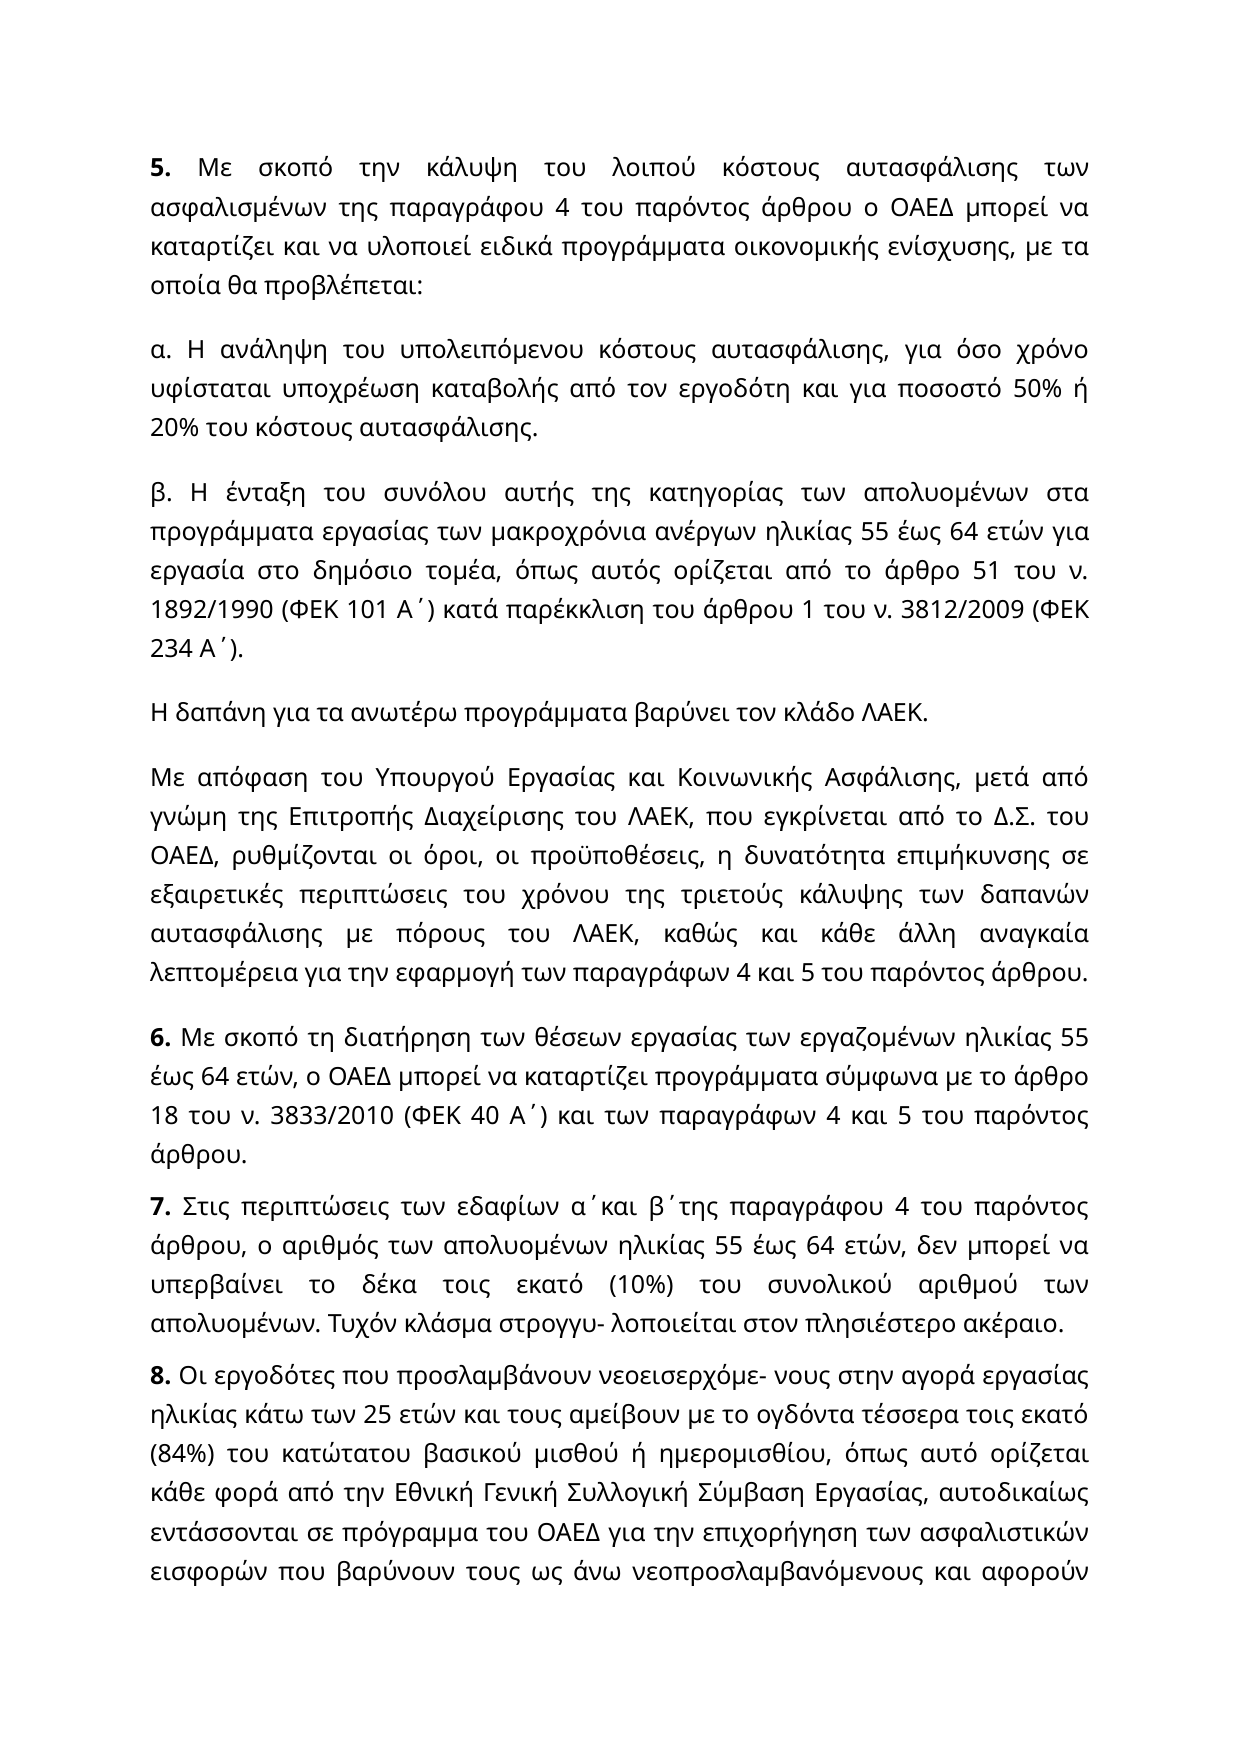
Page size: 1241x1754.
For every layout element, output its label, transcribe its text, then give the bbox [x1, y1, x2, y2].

text 5. Με σκοπό την κάλυψη του λοιπού κόστους αυτασφάλισης των ασφαλισμένων της παραγράφου 4 του παρόντος άρθρου ο ΟΑΕΔ μπορεί να καταρτίζει και να υλοποιεί ειδικά προγράμματα οικονομικής ενίσχυσης, με τα οποία θα προβλέπεται: [150, 150, 1090, 302]
text Με απόφαση του Υπουργού Εργασίας και Κοινωνικής Ασφάλισης, μετά από γνώμη της Επιτροπής Διαχείρισης του ΛΑΕΚ, που εγκρίνεται από το Δ.Σ. του ΟΑΕΔ, ρυθμίζονται οι όροι, οι προϋποθέσεις, η δυνατότητα επιμήκυνσης σε εξαιρετικές περιπτώσεις του χρόνου της τριετούς κάλυψης των δαπανών αυτασφάλισης με πόρους του ΛΑΕΚ, καθώς και κάθε άλλη αναγκαία λεπτομέρεια για την εφαρμογή των παραγράφων 4 και 5 του παρόντος άρθρου. [150, 759, 1090, 989]
text 7. Στις περιπτώσεις των εδαφίων α΄και β΄της παραγράφου 4 του παρόντος άρθρου, ο αριθμός των απολυομένων ηλικίας 55 έως 64 ετών, δεν μπορεί να υπερβαίνει το δέκα τοις εκατό (10%) του συνολικού αριθμού των απολυομένων. Τυχόν κλάσμα στρογγυ- λοποιείται στον πλησιέστερο ακέραιο. [150, 1188, 1090, 1340]
text 8. Οι εργοδότες που προσλαμβάνουν νεοεισερχόμε- νους στην αγορά εργασίας ηλικίας κάτω των 25 ετών και τους αμείβουν με το ογδόντα τέσσερα τοις εκατό (84%) του κατώτατου βασικού μισθού ή ημερομισθίου, όπως αυτό ορίζεται κάθε φορά από την Εθνική Γενική Συλλογική Σύμβαση Εργασίας, αυτοδικαίως εντάσσονται σε πρόγραμμα του ΟΑΕΔ για την επιχορήγηση των ασφαλιστικών εισφορών που βαρύνουν τους ως άνω νεοπροσλαμβανόμενους και αφορούν [150, 1357, 1090, 1587]
text α. Η ανάληψη του υπολειπόμενου κόστους αυτασφάλισης, για όσο χρόνο υφίσταται υποχρέωση καταβολής από τον εργοδότη και για ποσοστό 50% ή 20% του κόστους αυτασφάλισης. [150, 332, 1090, 444]
text Η δαπάνη για τα ανωτέρω προγράμματα βαρύνει τον κλάδο ΛΑΕΚ. [150, 695, 1090, 729]
text 6. Με σκοπό τη διατήρηση των θέσεων εργασίας των εργαζομένων ηλικίας 55 έως 64 ετών, ο ΟΑΕΔ μπορεί να καταρτίζει προγράμματα σύμφωνα με το άρθρο 18 του ν. 3833/2010 (ΦΕΚ 40 Α΄) και των παραγράφων 4 και 5 του παρόντος άρθρου. [150, 1019, 1090, 1171]
text β. Η ένταξη του συνόλου αυτής της κατηγορίας των απολυομένων στα προγράμματα εργασίας των μακροχρόνια ανέργων ηλικίας 55 έως 64 ετών για εργασία στο δημόσιο τομέα, όπως αυτός ορίζεται από το άρθρο 51 του ν. 1892/1990 (ΦΕΚ 101 Α΄) κατά παρέκκλιση του άρθρου 1 του ν. 3812/2009 (ΦΕΚ 234 Α΄). [150, 474, 1090, 665]
